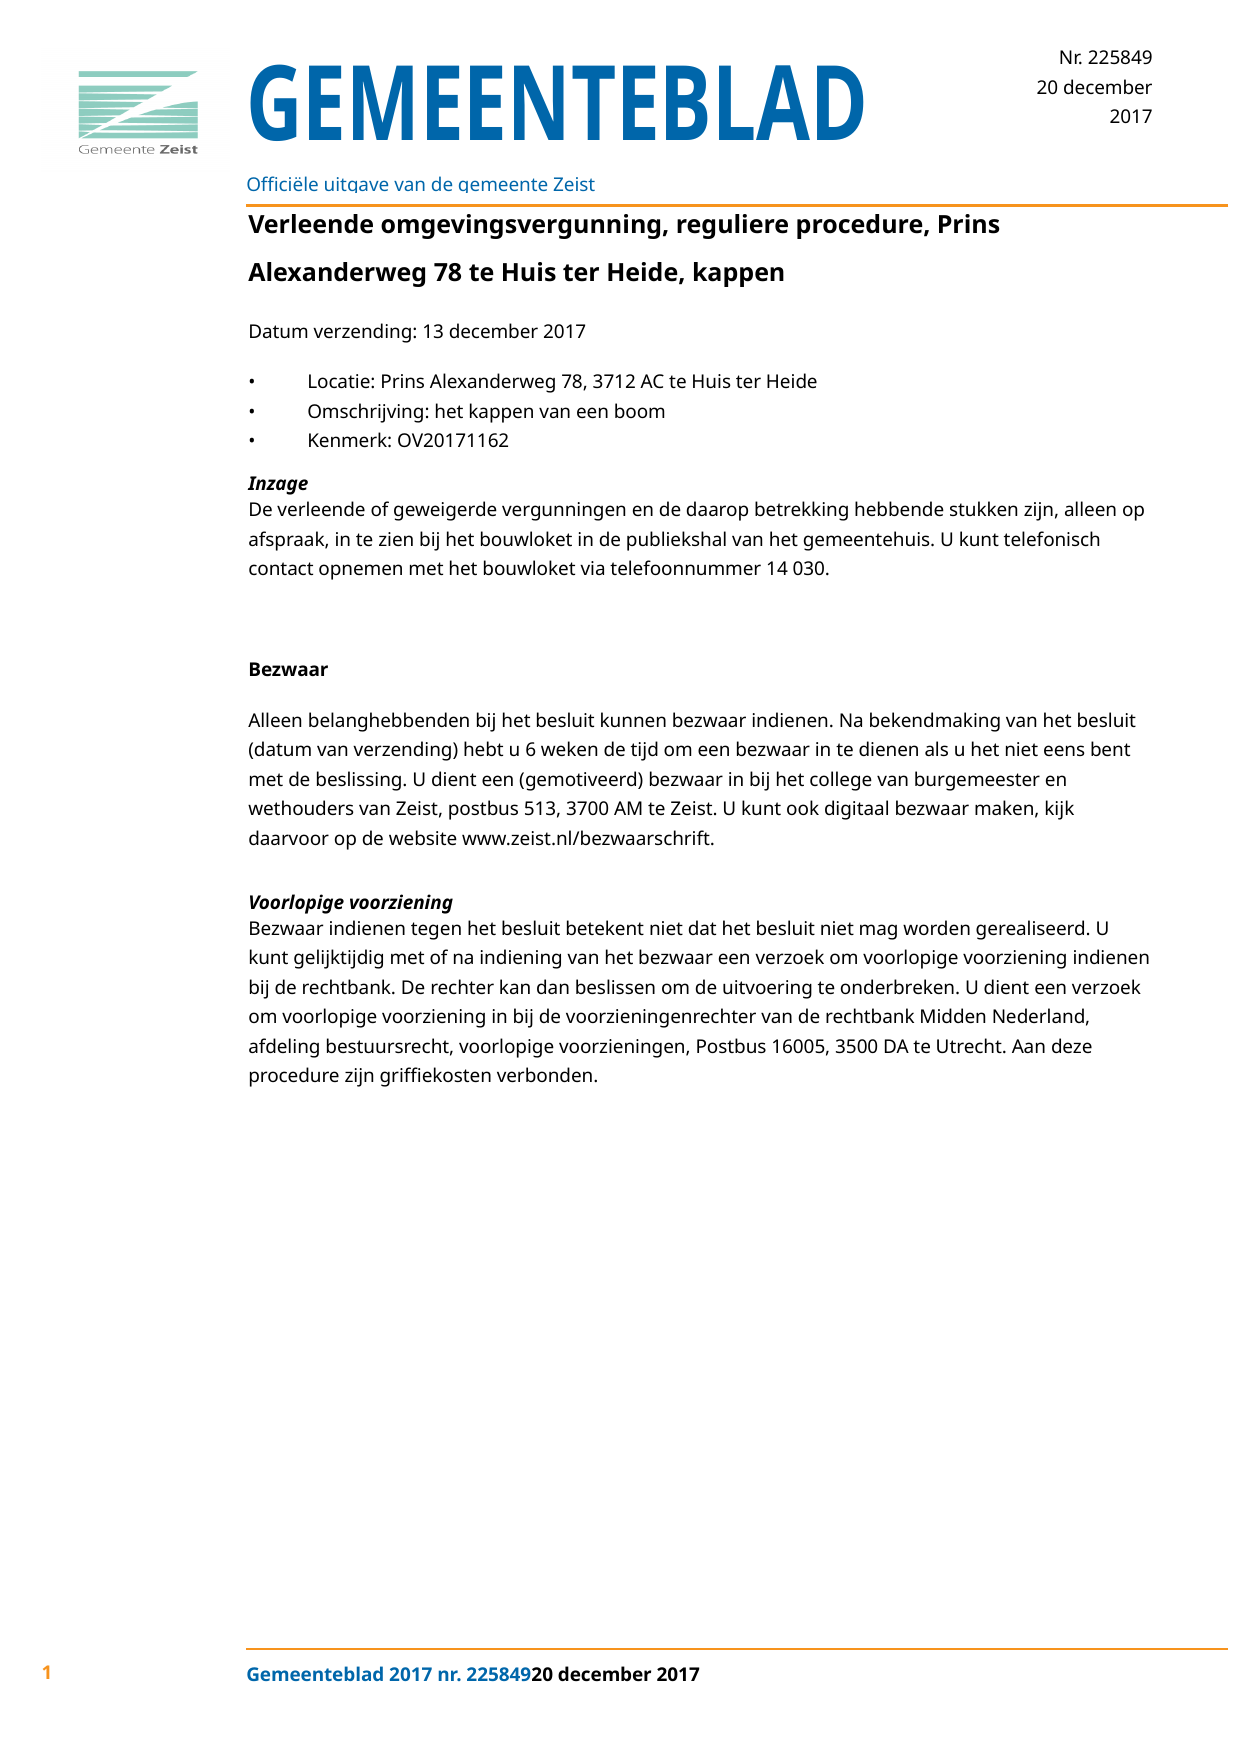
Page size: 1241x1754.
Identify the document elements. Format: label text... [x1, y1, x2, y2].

text Bezwaar [248, 656, 1152, 682]
text Bezwaar indienen tegen het besluit betekent niet dat het besluit niet mag worden gerealiseerd. U kunt gelijktijdig met of na indiening van het bezwaar een verzoek om voorlopige voorziening indienen bij de rechtbank. De rechter kan dan beslissen om de uitvoering te onderbreken. U dient een verzoek om voorlopige voorziening in bij de voorzieningenrechter van de rechtbank Midden Nederland, afdeling bestuursrecht, voorlopige voorzieningen, Postbus 16005, 3500 DA te Utrecht. Aan deze procedure zijn griffiekosten verbonden. [248, 915, 1152, 1088]
text De verleende of geweigerde vergunningen en de daarop betrekking hebbende stukken zijn, alleen op afspraak, in te zien bij het bouwloket in de publiekshal van het gemeentehuis. U kunt telefonisch contact opnemen met het bouwloket via telefoonnummer 14 030. [248, 496, 1152, 581]
list Locatie: Prins Alexanderweg 78, 3712 AC te Huis ter Heide [248, 368, 1152, 394]
text Datum verzending: 13 december 2017 [248, 318, 1152, 344]
text Voorlopige voorziening [248, 889, 1152, 915]
text Verleende omgevingsvergunning, reguliere procedure, Prins Alexanderweg 78 te Huis ter Heide, kappen [248, 207, 1152, 288]
list Omschrijving: het kappen van een boom [248, 398, 1152, 424]
picture [41, 47, 231, 172]
text Alleen belanghebbenden bij het besluit kunnen bezwaar indienen. Na bekendmaking van het besluit (datum van verzending) hebt u 6 weken de tijd om een bezwaar in te dienen als u het niet eens bent met de beslissing. U dient een (gemotiveerd) bezwaar in bij het college van burgemeester en wethouders van Zeist, postbus 513, 3700 AM te Zeist. U kunt ook digitaal bezwaar maken, kijk daarvoor op de website www.zeist.nl/bezwaarschrift. [248, 707, 1152, 851]
list Kenmerk: OV20171162 [248, 427, 1152, 453]
text Inzage [248, 471, 1152, 496]
